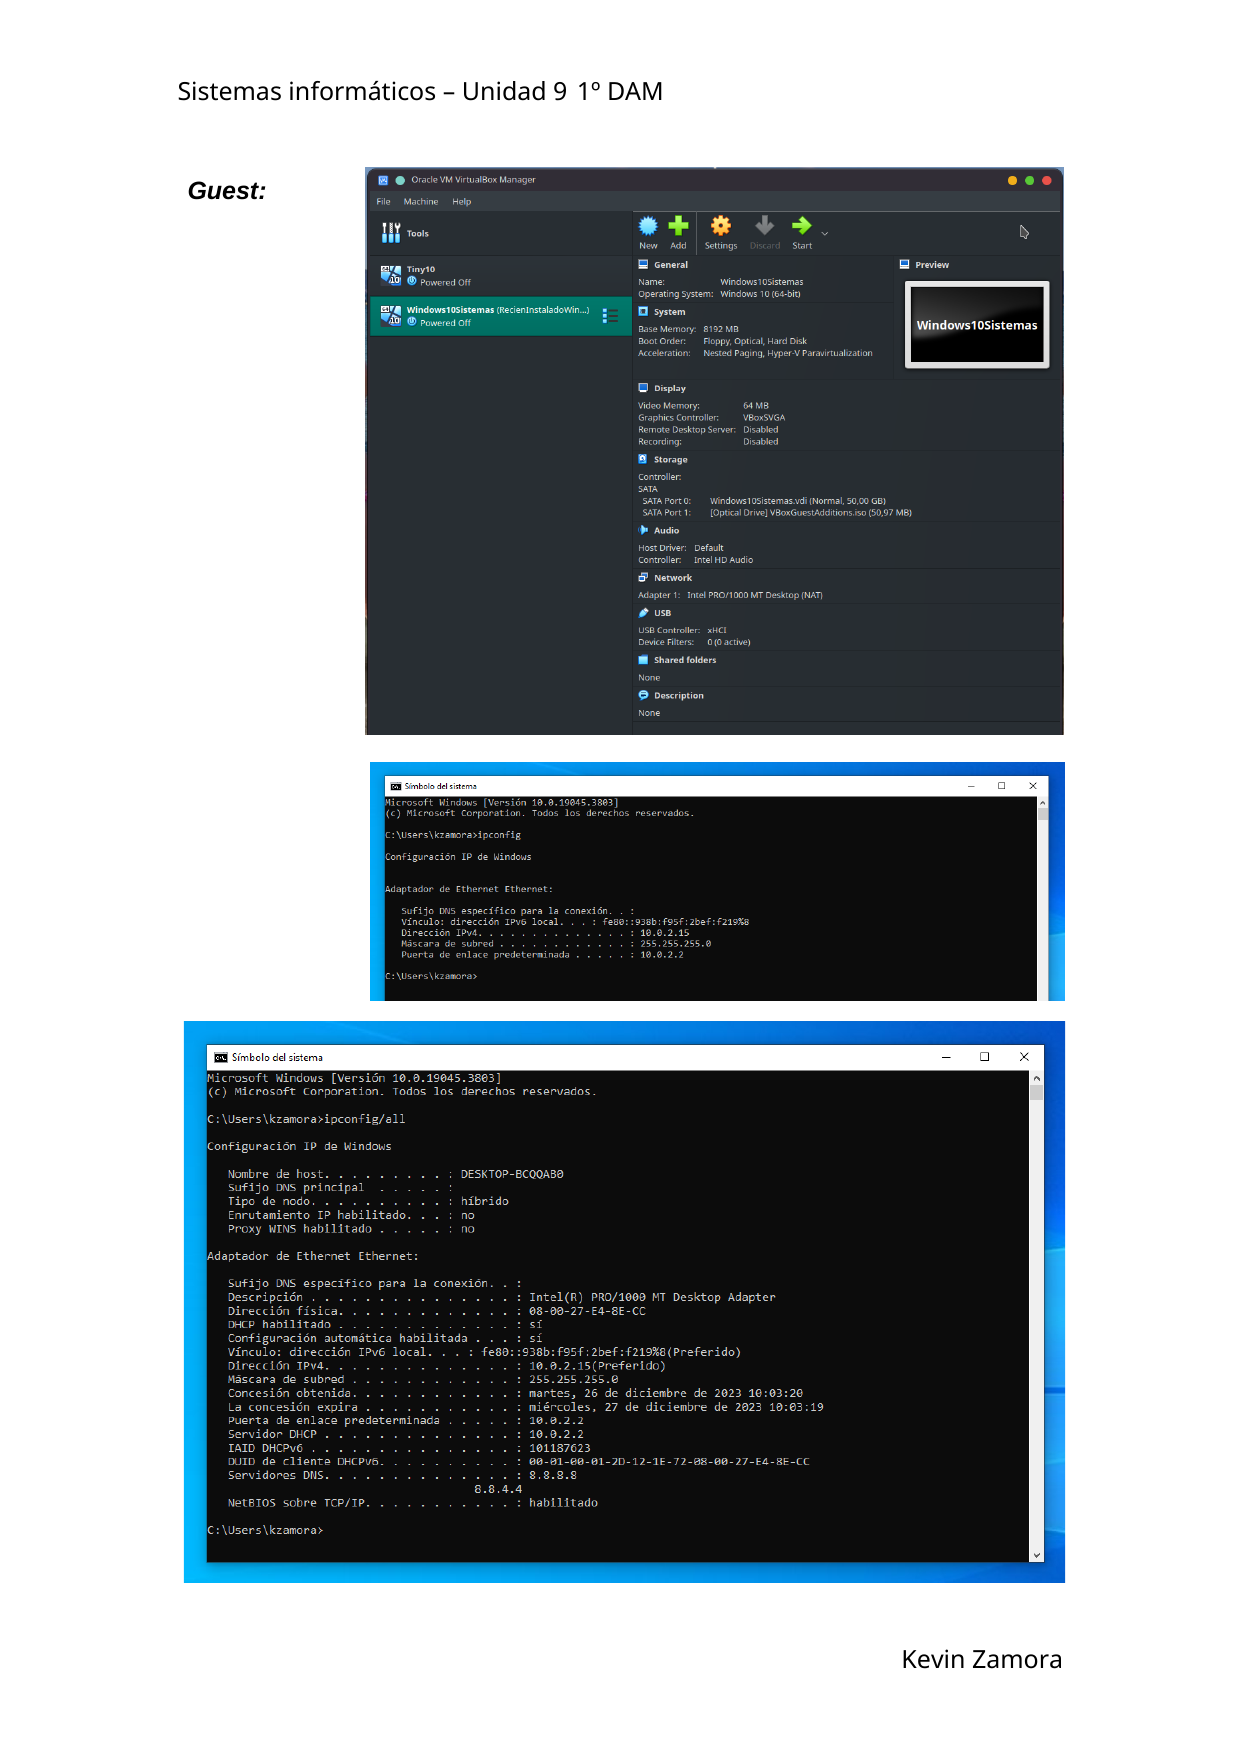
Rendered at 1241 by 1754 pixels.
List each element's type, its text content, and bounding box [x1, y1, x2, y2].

picture [385, 762, 1065, 977]
table_cell [165, 148, 177, 1612]
picture [365, 167, 1064, 735]
table_cell Guest: [177, 148, 1063, 1612]
picture [207, 1021, 1065, 1583]
